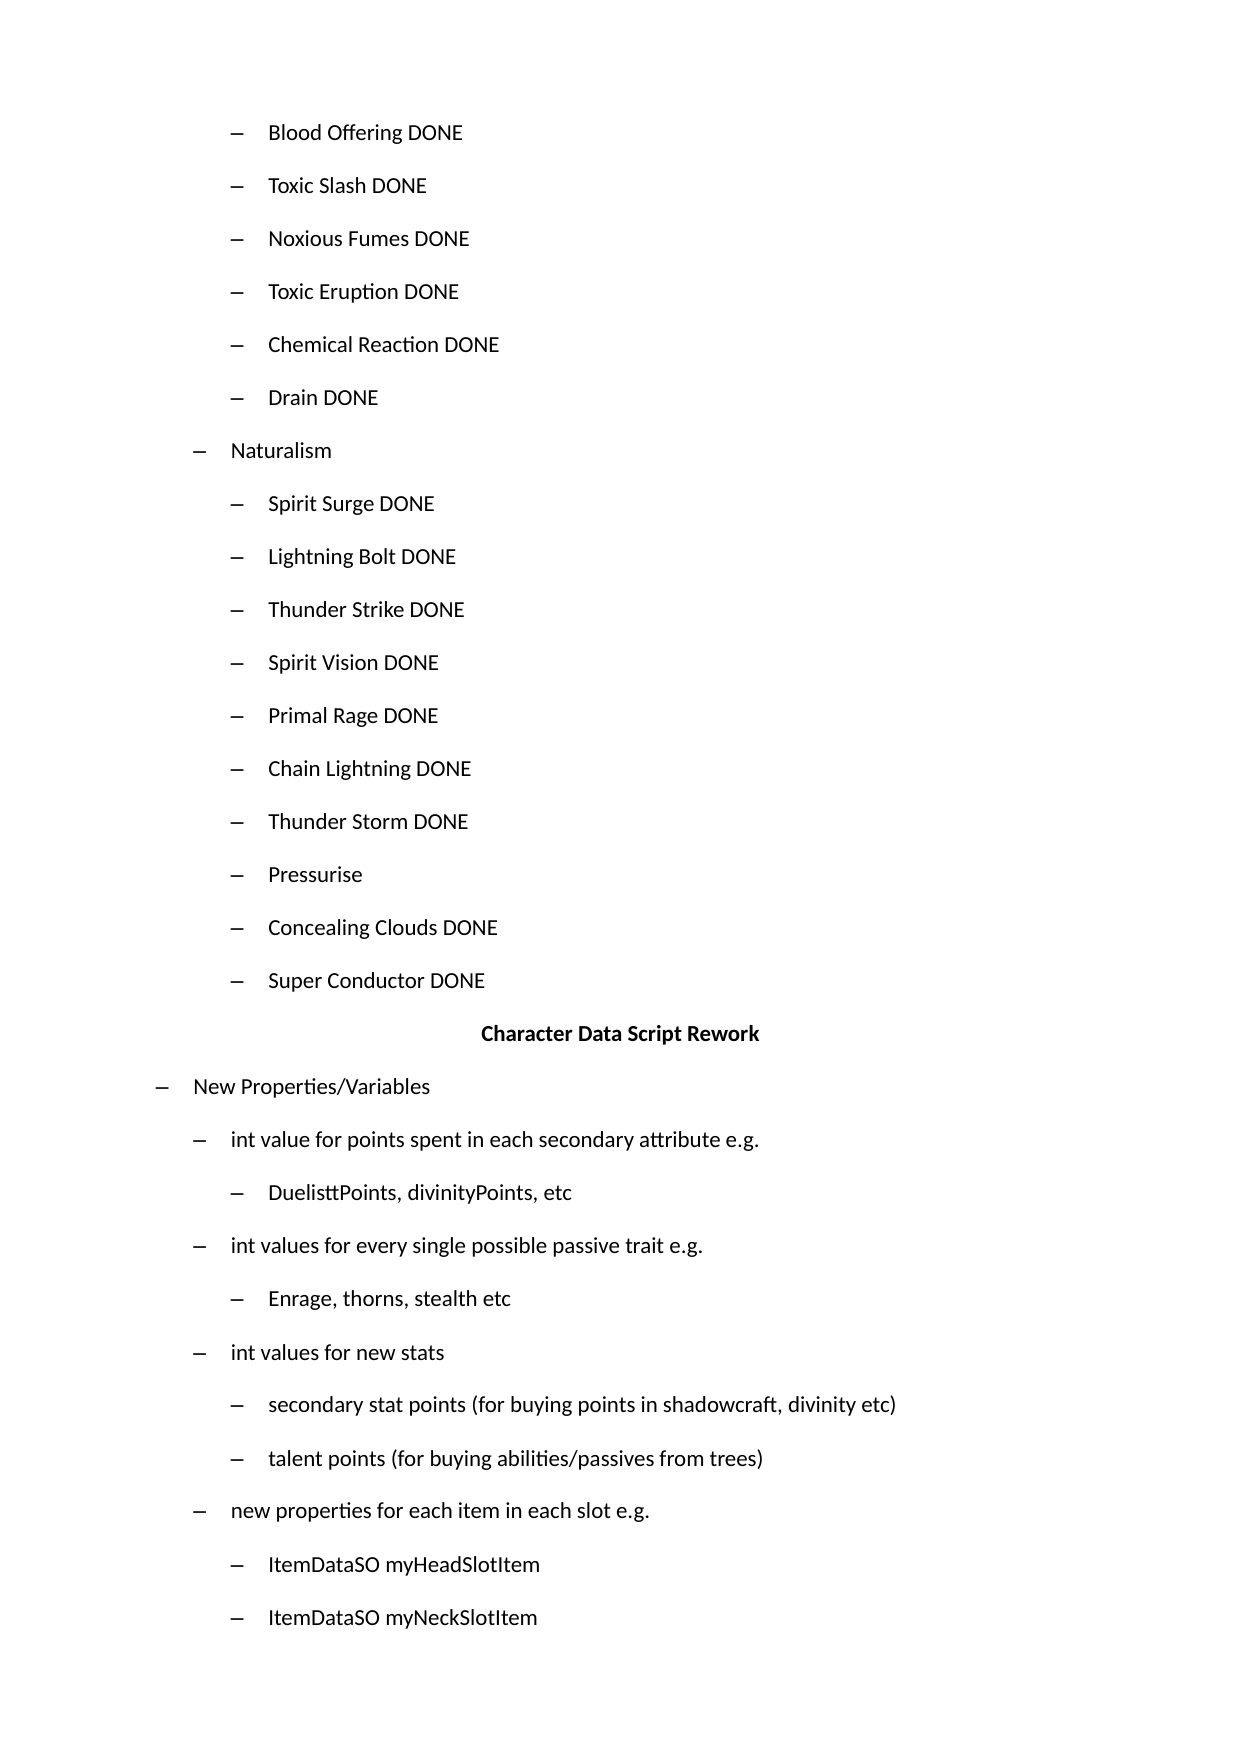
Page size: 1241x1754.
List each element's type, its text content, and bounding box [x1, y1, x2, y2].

list Primal Rage DONE [231, 701, 1122, 729]
list Toxic Eruption DONE [231, 277, 1122, 305]
list int value for points spent in each secondary attribute e.g. [193, 1126, 1122, 1153]
list Chemical Reaction DONE [231, 330, 1122, 358]
list new properties for each item in each slot e.g. [193, 1497, 1122, 1525]
list int values for new stats [193, 1338, 1122, 1366]
list Thunder Storm DONE [231, 807, 1122, 835]
list Super Conductor DONE [231, 966, 1122, 994]
list Concealing Clouds DONE [231, 913, 1122, 941]
list Chain Lightning DONE [231, 754, 1122, 782]
list secondary stat points (for buying points in shadowcraft, divinity etc) [231, 1391, 1122, 1419]
list Thunder Strike DONE [231, 595, 1122, 623]
list Naturalism [193, 436, 1122, 464]
list Pressurise [231, 860, 1122, 888]
list Blood Offering DONE [231, 118, 1122, 146]
list Toxic Slash DONE [231, 171, 1122, 199]
list ItemDataSO myNeckSlotItem [231, 1603, 1122, 1631]
list ItemDataSO myHeadSlotItem [231, 1550, 1122, 1578]
list Lightning Bolt DONE [231, 542, 1122, 570]
list Spirit Surge DONE [231, 489, 1122, 517]
list New Properties/Variables [156, 1072, 1122, 1101]
list int values for every single possible passive trait e.g. [193, 1232, 1122, 1259]
text Character Data Script Rework [118, 1019, 1122, 1047]
list talent points (for buying abilities/passives from trees) [231, 1444, 1122, 1472]
list Noxious Fumes DONE [231, 224, 1122, 252]
list DuelisttPoints, divinityPoints, etc [231, 1178, 1122, 1207]
list Enrage, thorns, stealth etc [231, 1284, 1122, 1313]
list Spirit Vision DONE [231, 648, 1122, 676]
list Drain DONE [231, 383, 1122, 411]
